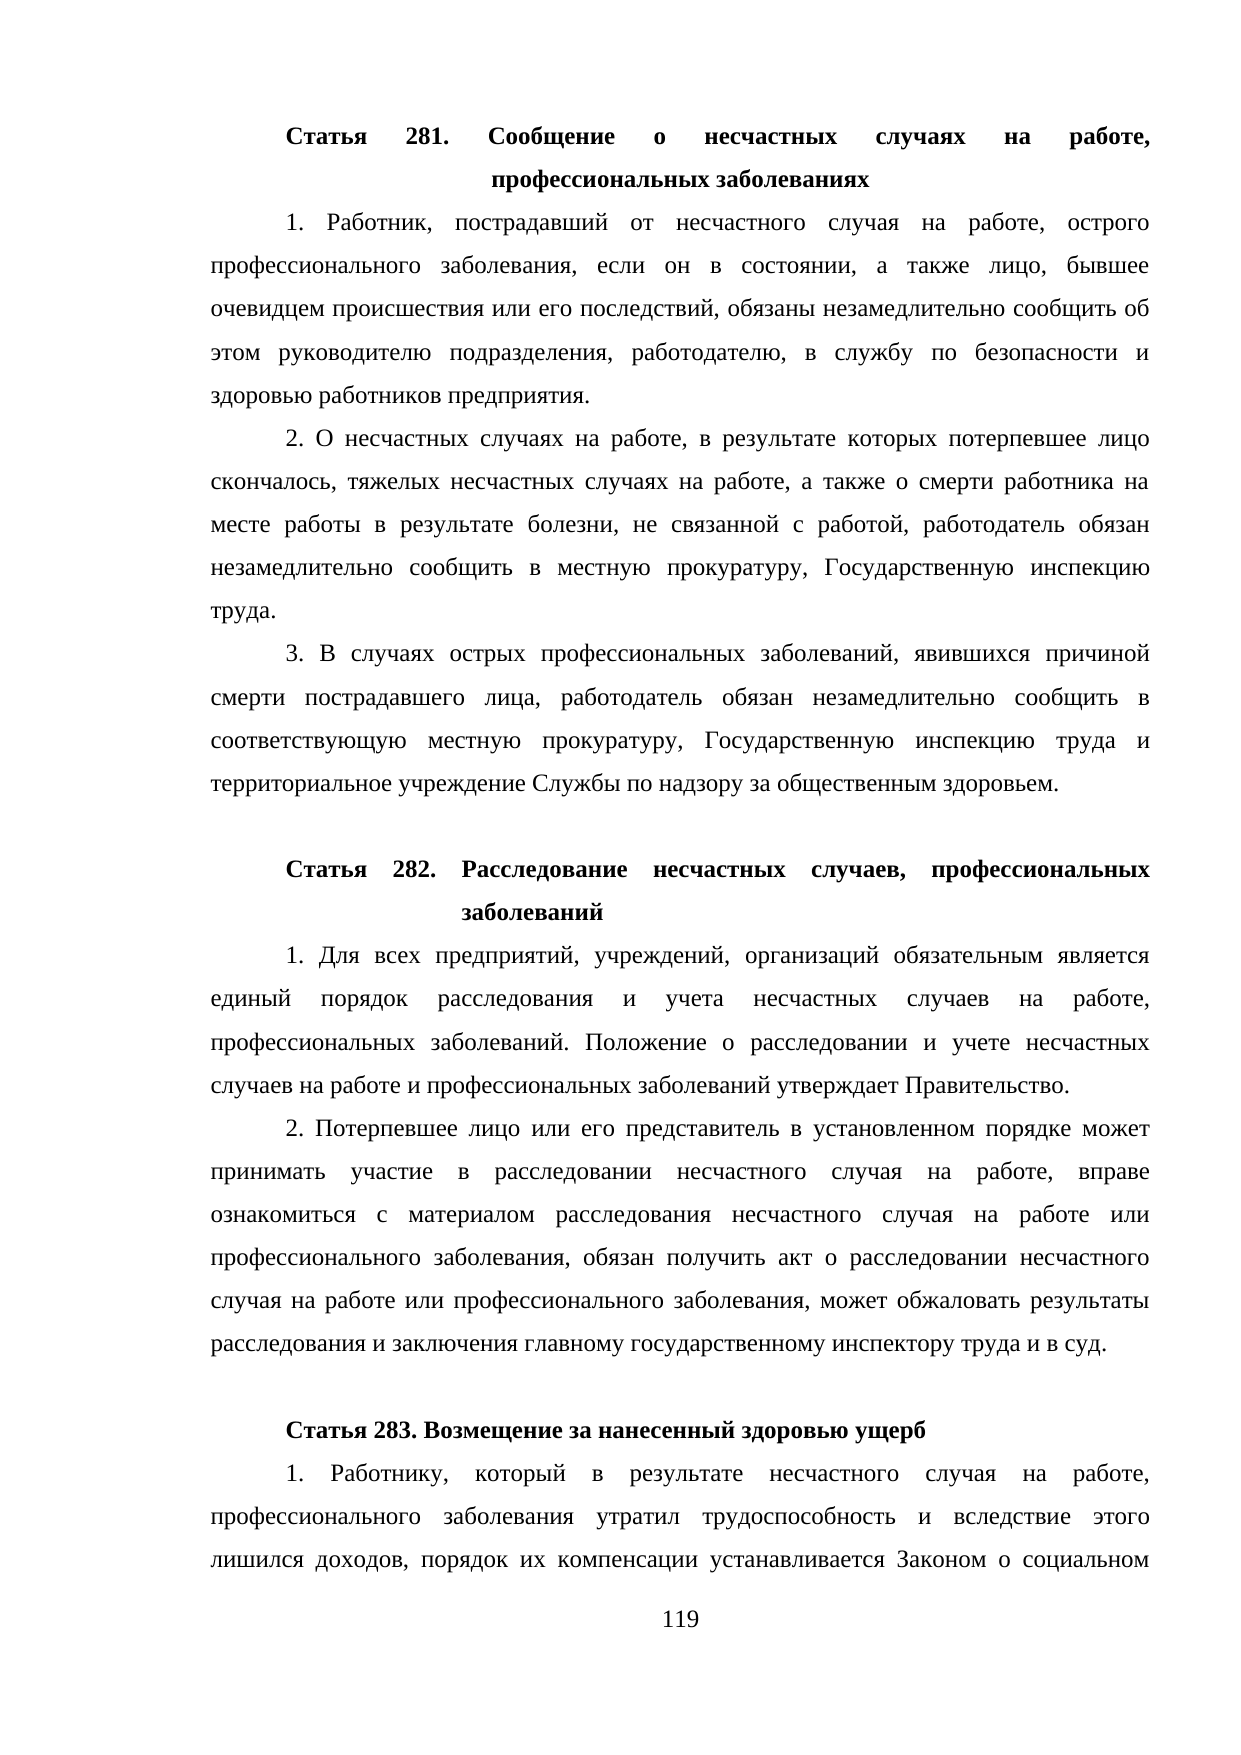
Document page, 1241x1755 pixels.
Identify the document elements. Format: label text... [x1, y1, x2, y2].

text Статья 282. Расследование несчастных случаев, профессиональных заболеваний [285, 854, 1151, 926]
text 1. Для всех предприятий, учреждений, организаций обязательным является единый порядок расследования и учета несчастных случаев на работе, профессиональных заболеваний. Положение о расследовании и учете несчастных случаев на работе и профессиональных заболеваний утверждает Правительство. [210, 940, 1151, 1098]
text Статья 281. Сообщение о несчастных случаях на работе, профессиональных заболеваниях [285, 121, 1151, 193]
text Статья 283. Возмещение за нанесенный здоровью ущерб [210, 1415, 1151, 1443]
text 2. О несчастных случаях на работе, в результате которых потерпевшее лицо скончалось, тяжелых несчастных случаях на работе, а также о смерти работника на месте работы в результате болезни, не связанной с работой, работодатель обязан незамедлительно сообщить в местную прокуратуру, Государственную инспекцию труда. [210, 423, 1151, 624]
text 3. В случаях острых профессиональных заболеваний, явившихся причиной смерти пострадавшего лица, работодатель обязан незамедлительно сообщить в соответствующую местную прокуратуру, Государственную инспекцию труда и территориальное учреждение Службы по надзору за общественным здоровьем. [210, 638, 1151, 797]
text 1. Работник, пострадавший от несчастного случая на работе, острого профессионального заболевания, если он в состоянии, а также лицо, бывшее очевидцем происшествия или его последствий, обязаны незамедлительно сообщить об этом руководителю подразделения, работодателю, в службу по безопасности и здоровью работников предприятия. [210, 207, 1151, 408]
text 1. Работнику, который в результате несчастного случая на работе, профессионального заболевания утратил трудоспособность и вследствие этого лишился доходов, порядок их компенсации устанавливается Законом о социальном [210, 1458, 1151, 1573]
text 2. Потерпевшее лицо или его представитель в установленном порядке может принимать участие в расследовании несчастного случая на работе, вправе ознакомиться с материалом расследования несчастного случая на работе или профессионального заболевания, обязан получить акт о расследовании несчастного случая на работе или профессионального заболевания, может обжаловать результаты расследования и заключения главному государственному инспектору труда и в суд. [210, 1113, 1151, 1357]
